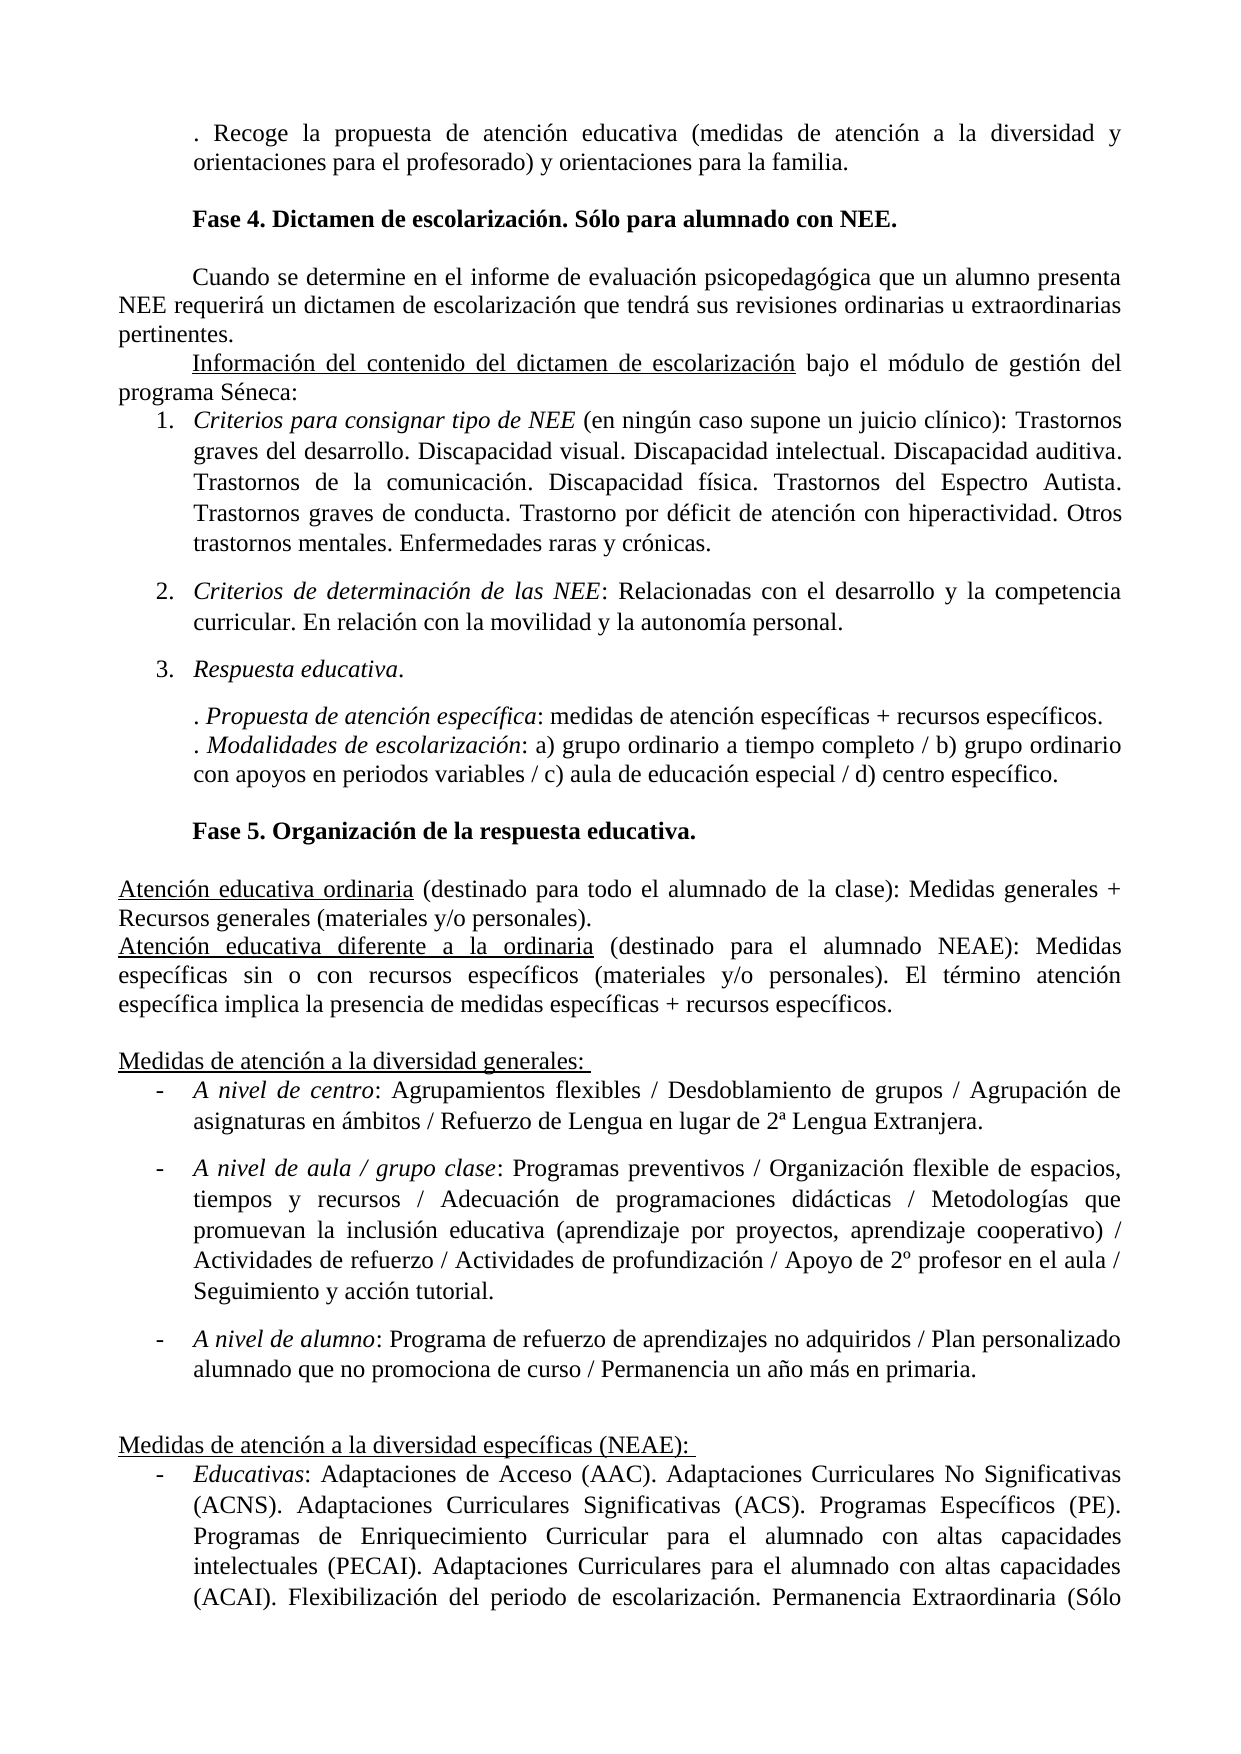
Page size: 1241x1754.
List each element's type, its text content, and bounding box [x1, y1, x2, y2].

text Fase 5. Organización de la respuesta educativa. [118, 816, 1122, 845]
text Medidas de atención a la diversidad generales: [118, 1046, 1122, 1075]
text Información del contenido del dictamen de escolarización bajo el módulo de gestión del programa Séneca: [118, 348, 1122, 406]
list A nivel de alumno: Programa de refuerzo de aprendizajes no adquiridos / Plan personalizado alumnado que no promociona de curso / Permanencia un año más en primaria. [156, 1324, 1122, 1383]
text Atención educativa ordinaria (destinado para todo el alumnado de la clase): Medidas generales + Recursos generales (materiales y/o personales). [118, 874, 1122, 931]
text Atención educativa diferente a la ordinaria (destinado para el alumnado NEAE): Medidas específicas sin o con recursos específicos (materiales y/o personales). El término atención específica implica la presencia de medidas específicas + recursos específicos. [118, 931, 1122, 1018]
text Cuando se determine en el informe de evaluación psicopedagógica que un alumno presenta NEE requerirá un dictamen de escolarización que tendrá sus revisiones ordinarias u extraordinarias pertinentes. [118, 262, 1122, 348]
text Medidas de atención a la diversidad específicas (NEAE): [118, 1431, 1122, 1459]
text Fase 4. Dictamen de escolarización. Sólo para alumnado con NEE. [118, 204, 1122, 233]
list Criterios de determinación de las NEE: Relacionadas con el desarrollo y la competencia curricular. En relación con la movilidad y la autonomía personal. [156, 576, 1122, 635]
text . Recoge la propuesta de atención educativa (medidas de atención a la diversidad y orientaciones para el profesorado) y orientaciones para la familia. [193, 118, 1122, 176]
list A nivel de centro: Agrupamientos flexibles / Desdoblamiento de grupos / Agrupación de asignaturas en ámbitos / Refuerzo de Lengua en lugar de 2ª Lengua Extranjera. [156, 1075, 1122, 1135]
text . Propuesta de atención específica: medidas de atención específicas + recursos específicos. [193, 701, 1122, 730]
list Educativas: Adaptaciones de Acceso (AAC). Adaptaciones Curriculares No Significativas (ACNS). Adaptaciones Curriculares Significativas (ACS). Programas Específicos (PE). Programas de Enriquecimiento Curricular para el alumnado con altas capacidades intelectuales (PECAI). Adaptaciones Curriculares para el alumnado con altas capacidades (ACAI). Flexibilización del periodo de escolarización. Permanencia Extraordinaria (Sólo [156, 1459, 1122, 1611]
list Respuesta educativa. [156, 654, 1122, 683]
list A nivel de aula / grupo clase: Programas preventivos / Organización flexible de espacios, tiempos y recursos / Adecuación de programaciones didácticas / Metodologías que promuevan la inclusión educativa (aprendizaje por proyectos, aprendizaje cooperativo) / Actividades de refuerzo / Actividades de profundización / Apoyo de 2º profesor en el aula / Seguimiento y acción tutorial. [156, 1153, 1122, 1305]
text . Modalidades de escolarización: a) grupo ordinario a tiempo completo / b) grupo ordinario con apoyos en periodos variables / c) aula de educación especial / d) centro específico. [193, 730, 1122, 788]
list Criterios para consignar tipo de NEE (en ningún caso supone un juicio clínico): Trastornos graves del desarrollo. Discapacidad visual. Discapacidad intelectual. Discapacidad auditiva. Trastornos de la comunicación. Discapacidad física. Trastornos del Espectro Autista. Trastornos graves de conducta. Trastorno por déficit de atención con hiperactividad. Otros trastornos mentales. Enfermedades raras y crónicas. [156, 406, 1122, 557]
